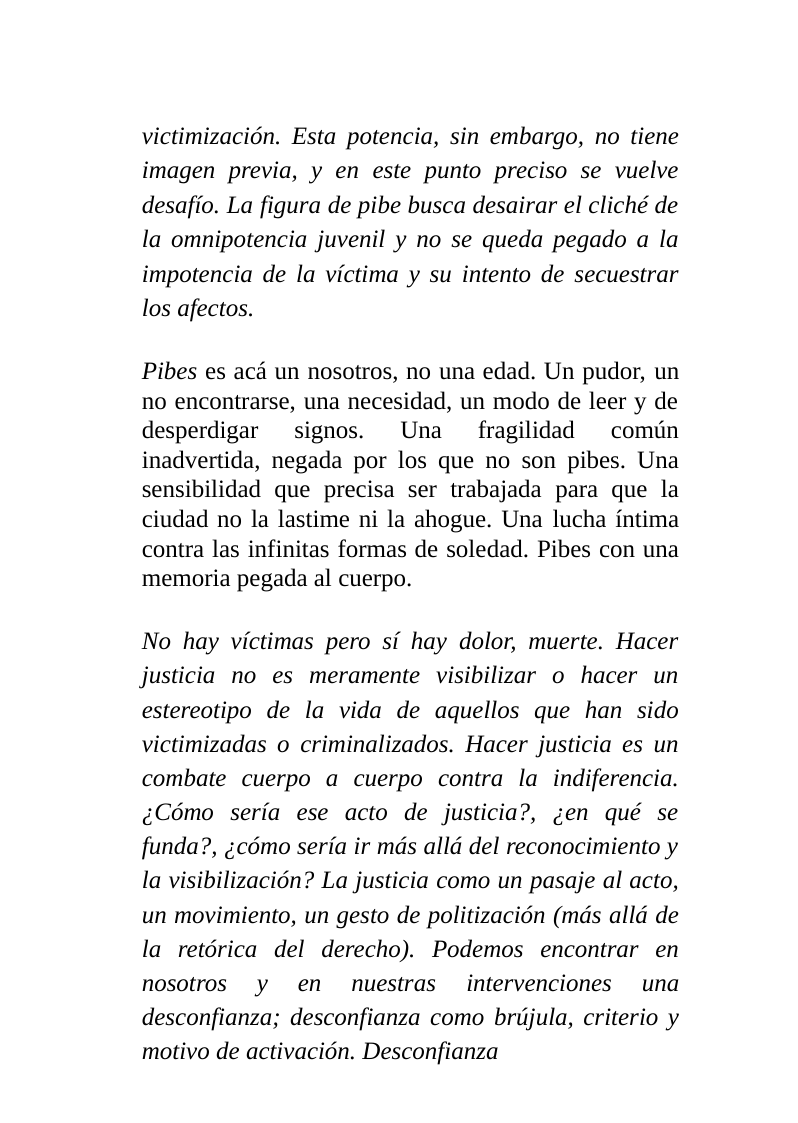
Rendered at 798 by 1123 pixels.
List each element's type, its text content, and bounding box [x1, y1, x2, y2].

text No hay víctimas pero sí hay dolor, muerte. Hacer justicia no es meramente visibilizar o hacer un estereotipo de la vida de aquellos que han sido victimizadas o criminalizados. Hacer justicia es un combate cuerpo a cuerpo contra la indiferencia. ¿Cómo sería ese acto de justicia?, ¿en qué se funda?, ¿cómo sería ir más allá del reconocimiento y la visibilización? La justicia como un pasaje al acto, un movimiento, un gesto de politización (más allá de la retórica del derecho). Podemos encontrar en nosotros y en nuestras intervenciones una desconfianza; desconfianza como brújula, criterio y motivo de activación. Desconfianza [142, 626, 679, 1065]
text victimización. Esta potencia, sin embargo, no tiene imagen previa, y en este punto preciso se vuelve desafío. La figura de pibe busca desairar el cliché de la omnipotencia juvenil y no se queda pegado a la impotencia de la víctima y su intento de secuestrar los afectos. [142, 121, 679, 322]
text Pibes es acá un nosotros, no una edad. Un pudor, un no encontrarse, una necesidad, un modo de leer y de desperdigar signos. Una fragilidad común inadvertida, negada por los que no son pibes. Una sensibilidad que precisa ser trabajada para que la ciudad no la lastime ni la ahogue. Una lucha íntima contra las infinitas formas de soledad. Pibes con una memoria pegada al cuerpo. [142, 356, 679, 592]
